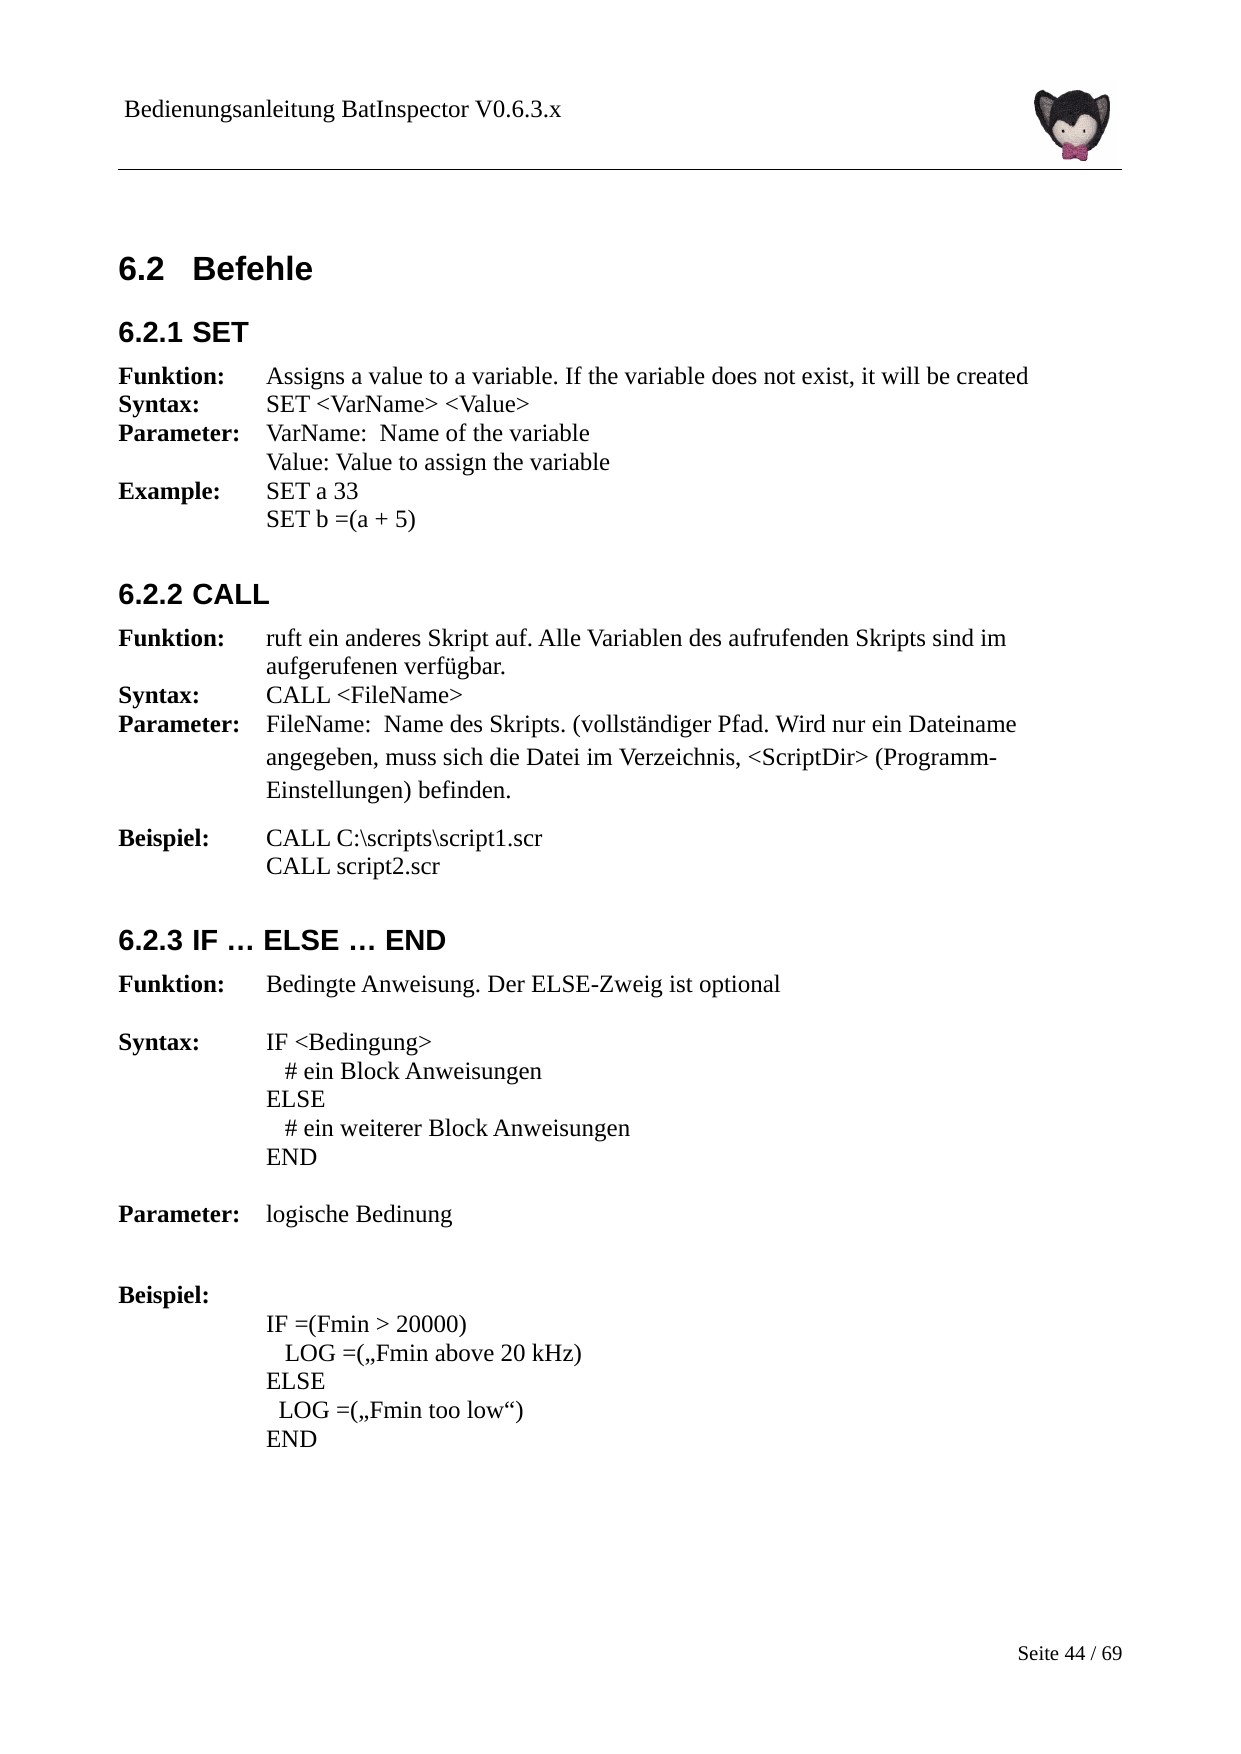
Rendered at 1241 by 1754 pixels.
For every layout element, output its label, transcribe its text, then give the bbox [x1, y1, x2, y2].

text # ein Block Anweisungen [118, 1056, 1122, 1084]
text Parameter: VarName: Name of the variable Value: Value to assign the variable [118, 418, 1122, 476]
text Parameter: logische Bedinung [118, 1199, 1122, 1261]
text Beispiel: CALL C:\scripts\script1.scr CALL script2.scr [118, 823, 1122, 909]
text Beispiel: IF =(Fmin > 20000) LOG =(„Fmin above 20 kHz) [118, 1280, 1122, 1366]
text Syntax: IF <Bedingung> [118, 1027, 1122, 1056]
subtitle IF … ELSE … END [118, 923, 1122, 957]
text ELSE [118, 1366, 1122, 1395]
subtitle Befehle [118, 249, 1122, 288]
text END [118, 1424, 1122, 1453]
text Syntax: SET <VarName> <Value> [118, 389, 1122, 418]
text ELSE # ein weiterer Block Anweisungen [118, 1084, 1122, 1142]
text Funktion: Bedingte Anweisung. Der ELSE-Zweig ist optional [118, 969, 1122, 998]
picture [1030, 80, 1119, 169]
text Funktion: Assigns a value to a variable. If the variable does not exist, it will be created [118, 361, 1122, 389]
subtitle SET [118, 315, 1122, 348]
text LOG =(„Fmin too low“) [118, 1395, 1122, 1424]
subtitle CALL [118, 577, 1122, 610]
text END [118, 1142, 1122, 1171]
text Example: SET a 33 SET b =(a + 5) [118, 476, 1122, 533]
text Funktion: ruft ein anderes Skript auf. Alle Variablen des aufrufenden Skripts sind im aufgerufenen verfügbar. [118, 623, 1122, 680]
text Syntax: CALL <FileName> [118, 680, 1122, 709]
text Parameter: FileName: Name des Skripts. (vollständiger Pfad. Wird nur ein Dateiname angegeben, muss sich die Datei im Verzeichnis, <ScriptDir> (Programm-Einstellungen) befinden. [118, 709, 1122, 804]
